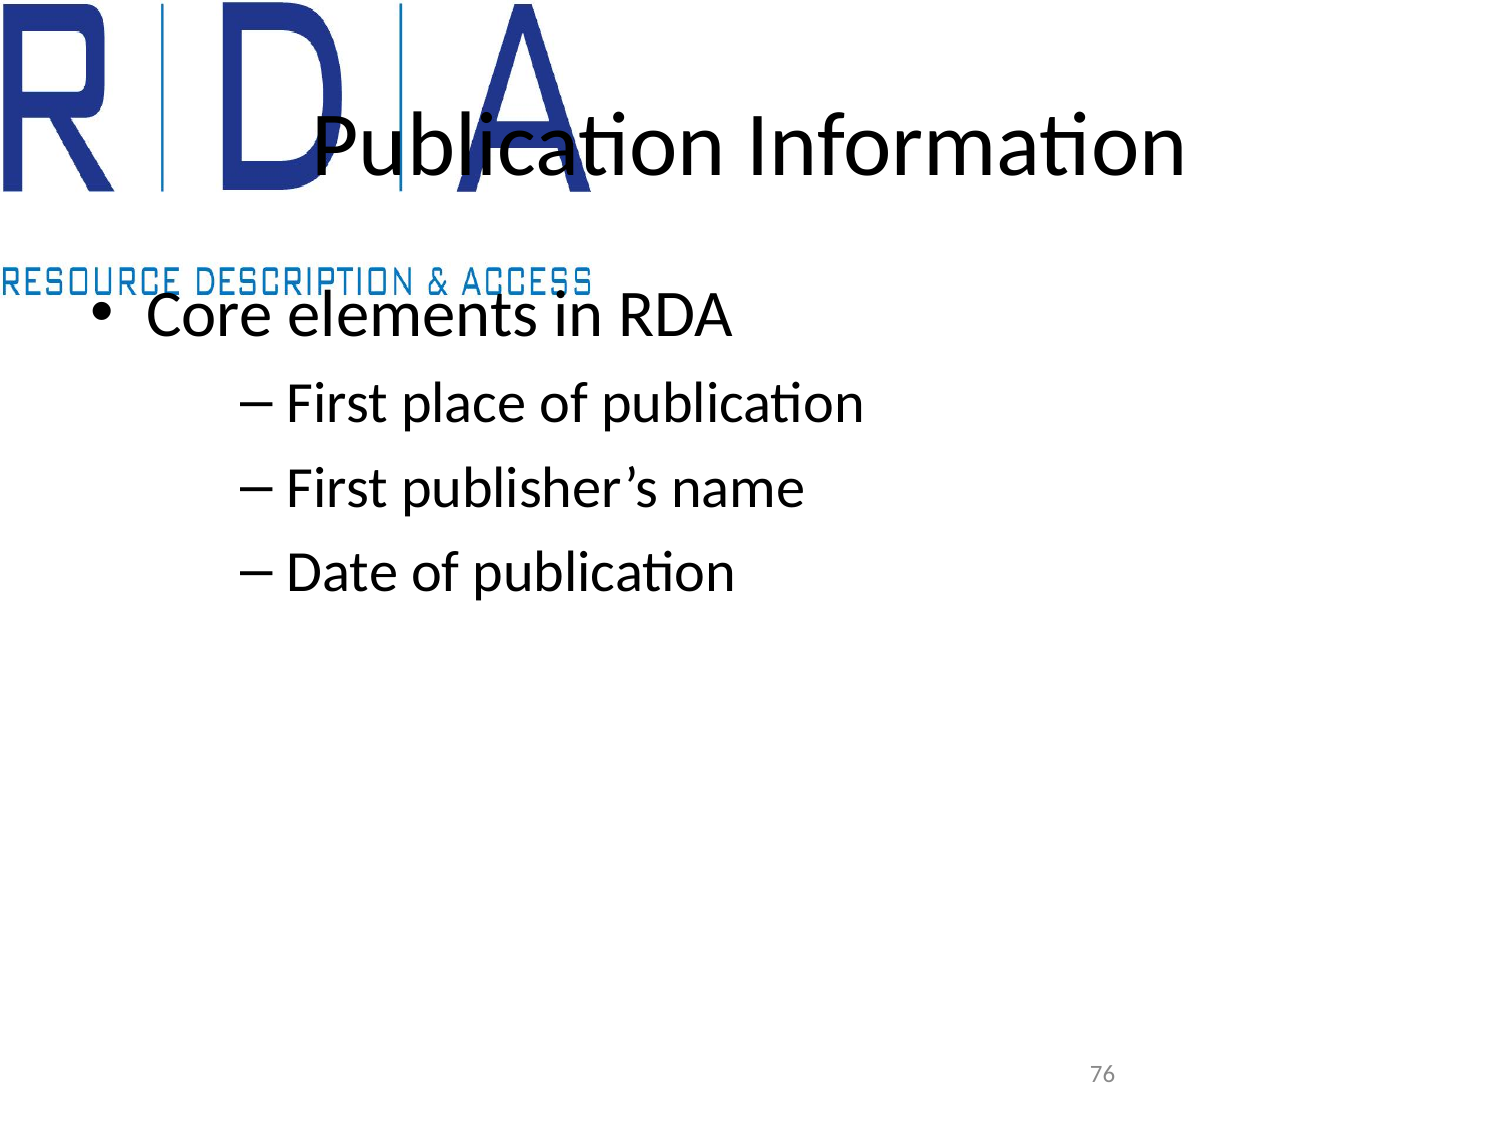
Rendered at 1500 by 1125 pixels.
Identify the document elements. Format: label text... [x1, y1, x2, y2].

title Publication Information [75, 45, 1426, 233]
text_box 76 [1074, 1042, 1426, 1103]
list Core elements in RDA First place of publication First publisher’s name Date of publication [75, 262, 1426, 1005]
